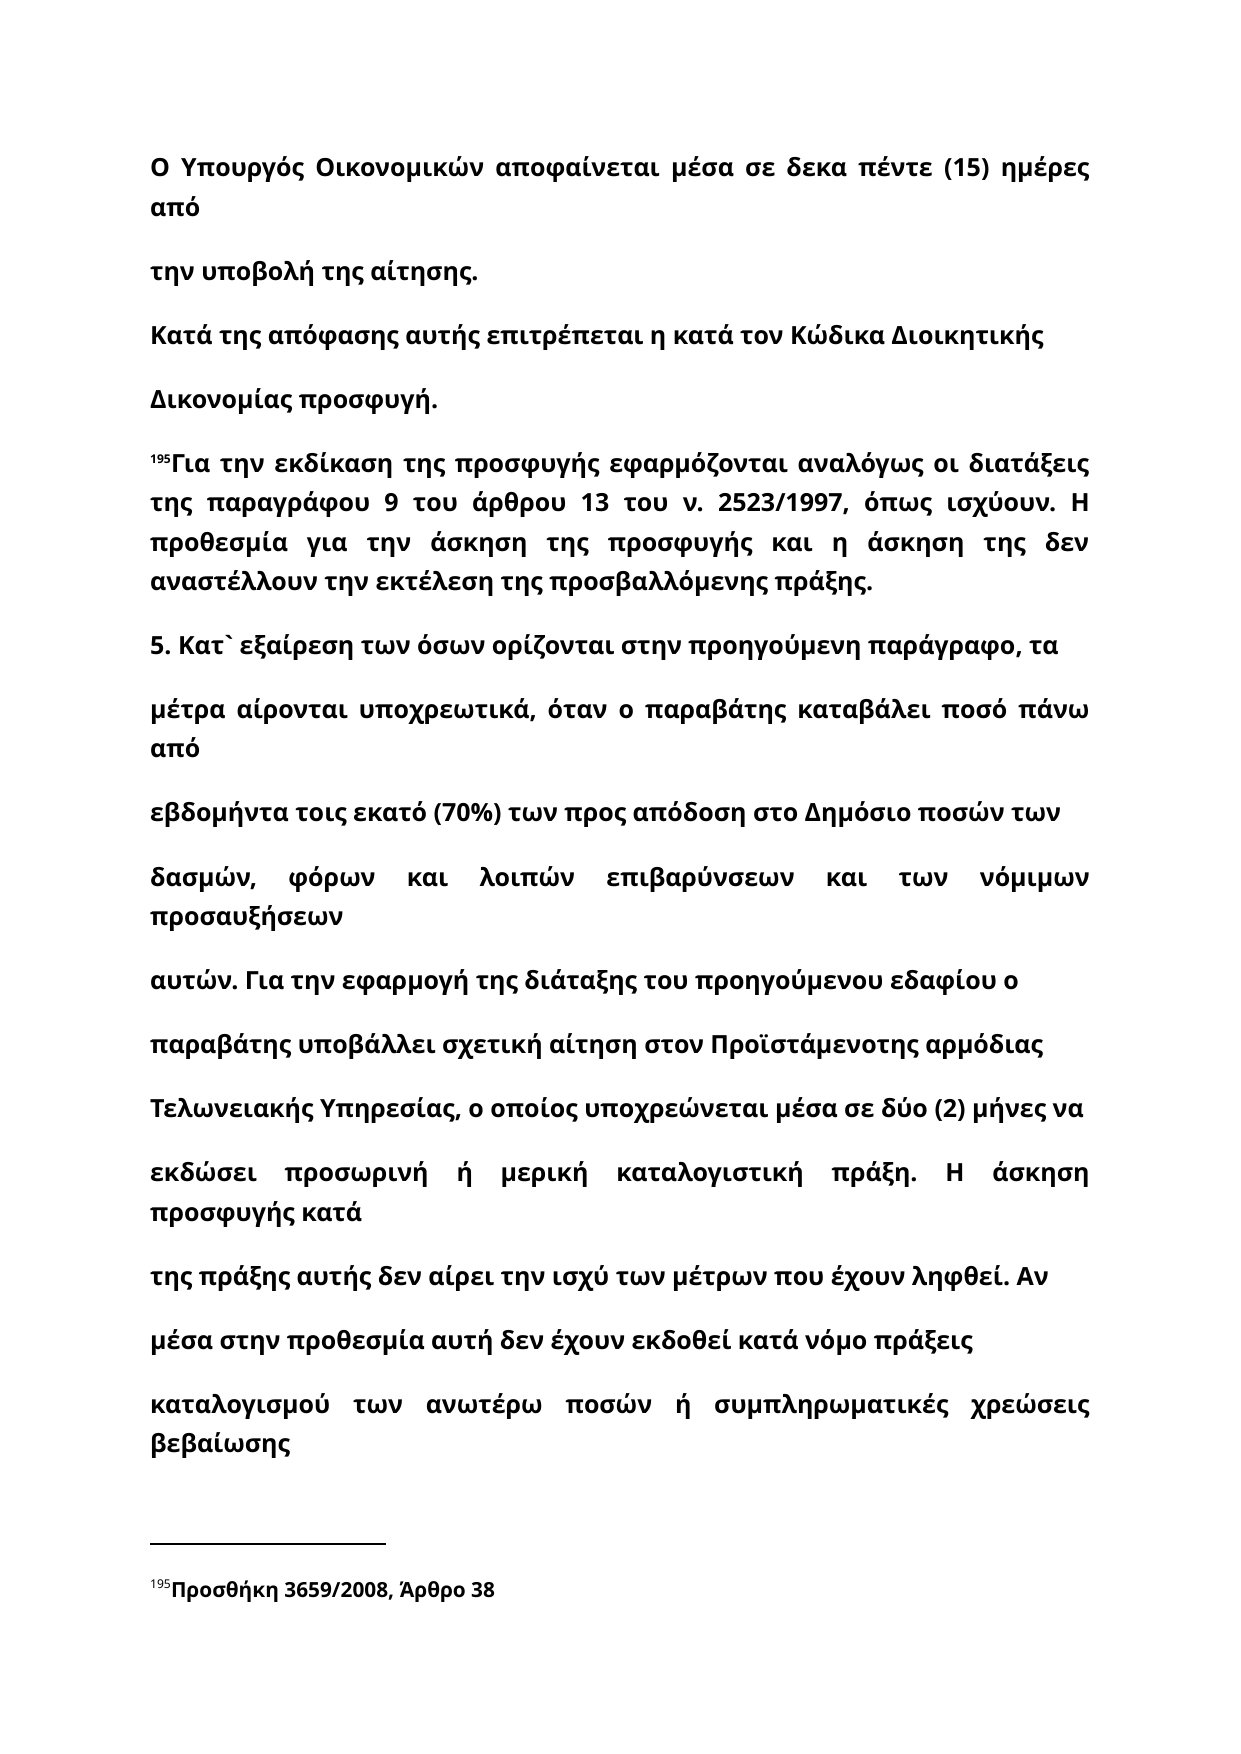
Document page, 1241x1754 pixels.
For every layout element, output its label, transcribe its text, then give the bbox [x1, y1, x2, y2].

text εκδώσει προσωρινή ή μερική καταλογιστική πράξη. Η άσκηση προσφυγής κατά [150, 1155, 1090, 1228]
text παραβάτης υποβάλλει σχετική αίτηση στον Προϊστάμενοτης αρμόδιας [150, 1027, 1090, 1061]
text της πράξης αυτής δεν αίρει την ισχύ των μέτρων που έχουν ληφθεί. Αν [150, 1258, 1090, 1292]
text Για την εκδίκαση της προσφυγής εφαρμόζονται αναλόγως οι διατάξεις της παραγράφου 9 του άρθρου 13 του ν. 2523/1997, όπως ισχύουν. Η προθεσμία για την άσκηση της προσφυγής και η άσκηση της δεν αναστέλλουν την εκτέλεση της προσβαλλόμενης πράξης. [150, 446, 1090, 597]
text αυτών. Για την εφαρμογή της διάταξης του προηγούμενου εδαφίου ο [150, 962, 1090, 997]
text μέσα στην προθεσμία αυτή δεν έχουν εκδοθεί κατά νόμο πράξεις [150, 1322, 1090, 1357]
text εβδομήντα τοις εκατό (70%) των προς απόδοση στο Δημόσιο ποσών των [150, 795, 1090, 829]
text δασμών, φόρων και λοιπών επιβαρύνσεων και των νόμιμων προσαυξήσεων [150, 859, 1090, 932]
text καταλογισμού των ανωτέρω ποσών ή συμπληρωματικές χρεώσεις βεβαίωσης [150, 1387, 1090, 1460]
text Κατά της απόφασης αυτής επιτρέπεται η κατά τον Κώδικα Διοικητικής [150, 317, 1090, 352]
text Προσθήκη 3659/2008, Άρθρο 38 [150, 1576, 1090, 1604]
text 5. Κατ` εξαίρεση των όσων ορίζονται στην προηγούμενη παράγραφο, τα [150, 627, 1090, 662]
text την υποβολή της αίτησης. [150, 253, 1090, 287]
text Δικονομίας προσφυγή. [150, 382, 1090, 416]
text μέτρα αίρονται υποχρεωτικά, όταν ο παραβάτης καταβάλει ποσό πάνω από [150, 692, 1090, 765]
text Τελωνειακής Υπηρεσίας, ο οποίος υποχρεώνεται μέσα σε δύο (2) μήνες να [150, 1091, 1090, 1125]
text Ο Υπουργός Οικονομικών αποφαίνεται μέσα σε δεκα πέντε (15) ημέρες από [150, 150, 1090, 223]
